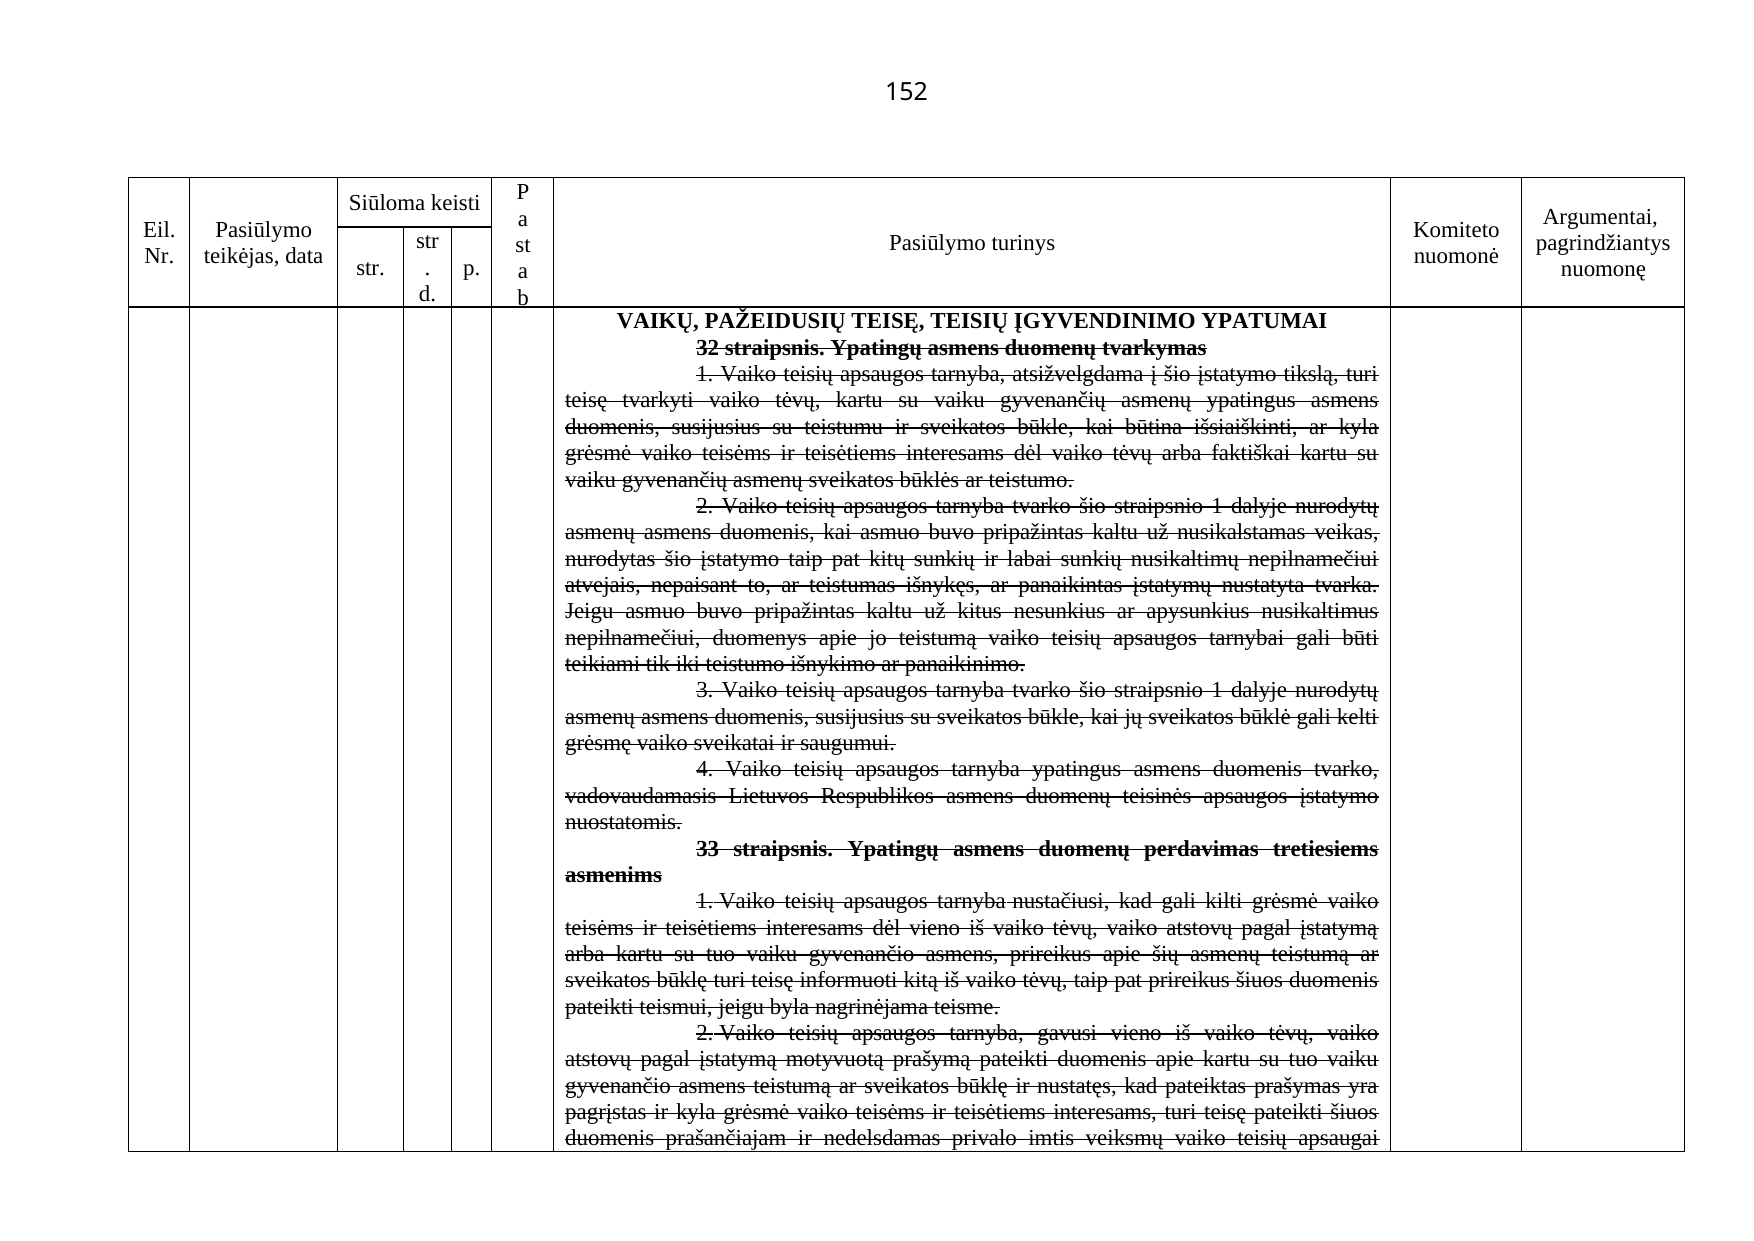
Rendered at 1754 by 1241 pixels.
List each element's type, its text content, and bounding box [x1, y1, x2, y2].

table_cell [1391, 308, 1521, 1151]
table_cell [190, 308, 337, 1151]
table_cell [129, 308, 189, 1151]
table_cell VAIKŲ, PAŽEIDUSIŲ TEISĘ, TEISIŲ ĮGYVENDINIMO YPATUMAI 32 straipsnis. Ypatingų asmens duomenų tvarkymas 1. Vaiko teisių apsaugos tarnyba, atsižvelgdama į šio įstatymo tikslą, turi teisę tvarkyti vaiko tėvų, kartu su vaiku gyvenančių asmenų ypatingus asmens duomenis, susijusius su teistumu ir sveikatos būkle, kai būtina išsiaiškinti, ar kyla grėsmė vaiko teisėms ir teisėtiems interesams dėl vaiko tėvų arba faktiškai kartu su vaiku gyvenančių asmenų sveikatos būklės ar teistumo. 2. Vaiko teisių apsaugos tarnyba tvarko šio straipsnio 1 dalyje nurodytų asmenų asmens duomenis, kai asmuo buvo pripažintas kaltu už nusikalstamas veikas, nurodytas šio įstatymo taip pat kitų sunkių ir labai sunkių nusikaltimų nepilnamečiui atvejais, nepaisant to, ar teistumas išnykęs, ar panaikintas įstatymų nustatyta tvarka. Jeigu asmuo buvo pripažintas kaltu už kitus nesunkius ar apysunkius nusikaltimus nepilnamečiui, duomenys apie jo teistumą vaiko teisių apsaugos tarnybai gali būti teikiami tik iki teistumo išnykimo ar panaikinimo. 3. Vaiko teisių apsaugos tarnyba tvarko šio straipsnio 1 dalyje nurodytų asmenų asmens duomenis, susijusius su sveikatos būkle, kai jų sveikatos būklė gali kelti grėsmę vaiko sveikatai ir saugumui. 4. Vaiko teisių apsaugos tarnyba ypatingus asmens duomenis tvarko, vadovaudamasis Lietuvos Respublikos asmens duomenų teisinės apsaugos įstatymo nuostatomis. 33 straipsnis. Ypatingų asmens duomenų perdavimas tretiesiems asmenims 1. Vaiko teisių apsaugos tarnyba nustačiusi, kad gali kilti grėsmė vaiko teisėms ir teisėtiems interesams dėl vieno iš vaiko tėvų, vaiko atstovų pagal įstatymą arba kartu su tuo vaiku gyvenančio asmens, prireikus apie šių asmenų teistumą ar sveikatos būklę turi teisę informuoti kitą iš vaiko tėvų, taip pat prireikus šiuos duomenis pateikti teismui, jeigu byla nagrinėjama teisme. 2. Vaiko teisių apsaugos tarnyba, gavusi vieno iš vaiko tėvų, vaiko atstovų pagal įstatymą motyvuotą prašymą pateikti duomenis apie kartu su tuo vaiku gyvenančio asmens teistumą ar sveikatos būklę ir nustatęs, kad pateiktas prašymas yra pagrįstas ir kyla grėsmė vaiko teisėms ir teisėtiems interesams, turi teisę pateikti šiuos duomenis prašančiajam ir nedelsdamas privalo imtis veiksmų vaiko teisių apsaugai [554, 308, 1390, 1151]
table_cell [338, 308, 403, 1151]
table_cell [1522, 308, 1684, 1151]
table_header Pasiūlymo teikėjas, data [190, 178, 337, 306]
table_header Pasiūlymo turinys [554, 178, 1390, 306]
table_header Eil. Nr. [129, 178, 189, 306]
table_cell str. d. [404, 228, 451, 306]
table_header Pastabos [492, 178, 553, 306]
table_cell [452, 308, 491, 1151]
table_cell [492, 308, 553, 1151]
table_header Komiteto nuomonė [1391, 178, 1521, 306]
table_header Siūloma keisti [338, 178, 491, 226]
table_header Argumentai, pagrindžiantys nuomonę [1522, 178, 1684, 306]
table_cell p. [452, 228, 491, 306]
table_cell str. [338, 228, 403, 306]
table_cell [404, 308, 451, 1151]
